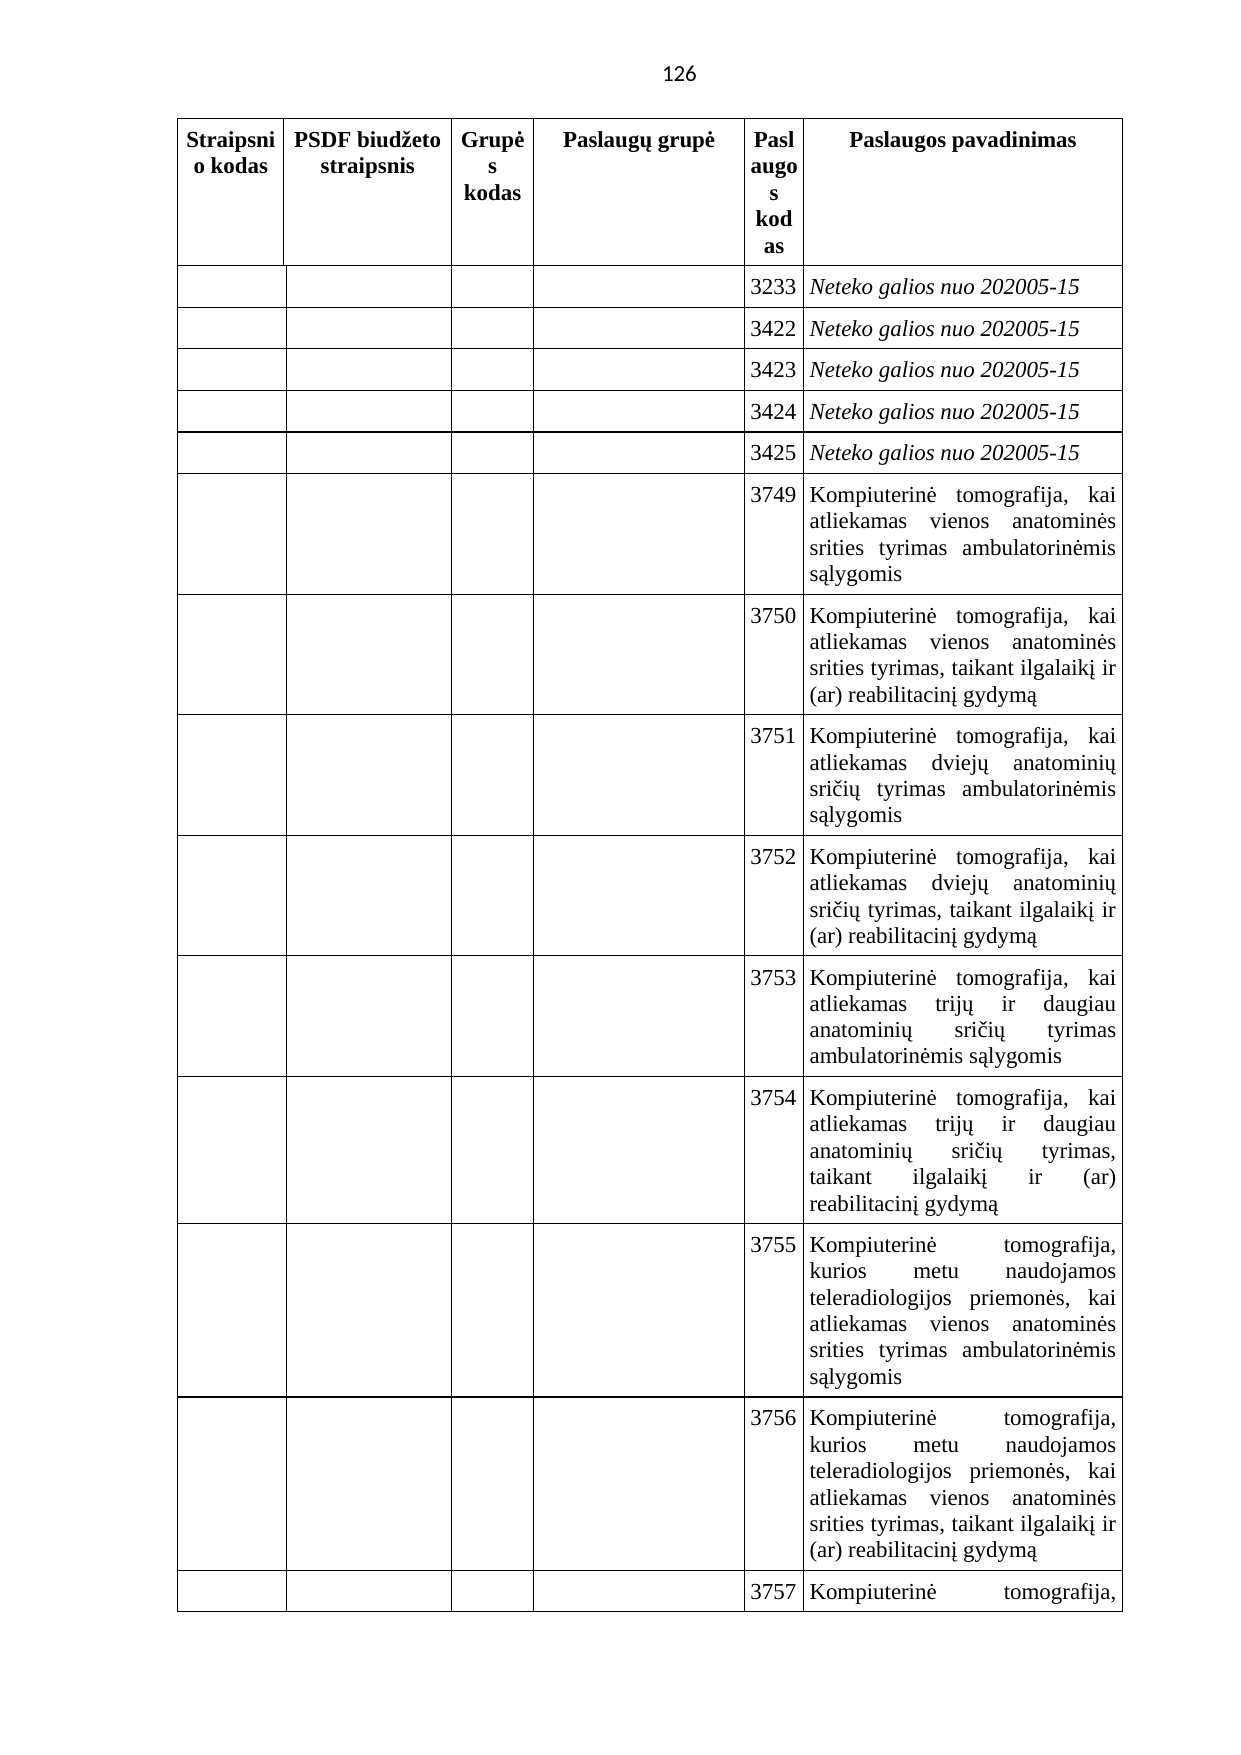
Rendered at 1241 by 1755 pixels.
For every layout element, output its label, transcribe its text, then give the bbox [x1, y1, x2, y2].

table_cell 3753 [745, 956, 803, 1076]
table_cell [452, 1224, 533, 1396]
table_cell [534, 266, 744, 307]
table_cell [534, 956, 744, 1076]
table_cell [534, 308, 744, 348]
table_cell [534, 715, 744, 835]
table_cell [287, 715, 451, 835]
table_cell [287, 474, 451, 593]
table_cell [452, 266, 533, 307]
table_cell 3754 [745, 1077, 803, 1223]
table_cell 3757 [745, 1571, 803, 1611]
table_cell 3233 [745, 266, 803, 307]
table_cell [452, 433, 533, 473]
table_cell Neteko galios nuo 202005-15 [804, 266, 1122, 307]
table_cell [178, 715, 286, 835]
table_cell [178, 308, 286, 348]
table_cell 3422 [745, 308, 803, 348]
table_cell [178, 391, 286, 431]
table_cell [178, 956, 286, 1076]
table_cell Kompiuterinė tomografija, kai atliekamas vienos anatominės srities tyrimas, taikant ilgalaikį ir (ar) reabilitacinį gydymą [804, 595, 1122, 714]
table_cell [534, 1571, 744, 1611]
table_cell [178, 1224, 286, 1396]
table_cell Kompiuterinė tomografija, kurios metu naudojamos teleradiologijos priemonės, kai atliekamas vienos anatominės srities tyrimas, taikant ilgalaikį ir (ar) reabilitacinį gydymą [804, 1398, 1122, 1570]
table_cell [534, 391, 744, 431]
table_cell [287, 266, 451, 307]
table_cell Neteko galios nuo 202005-15 [804, 433, 1122, 473]
table_cell Kompiuterinė tomografija, kai atliekamas trijų ir daugiau anatominių sričių tyrimas, taikant ilgalaikį ir (ar) reabilitacinį gydymą [804, 1077, 1122, 1223]
table_cell [452, 1077, 533, 1223]
table_cell 3424 [745, 391, 803, 431]
table_cell [534, 1077, 744, 1223]
table_cell 3755 [745, 1224, 803, 1396]
table_cell [452, 349, 533, 390]
table_cell [452, 308, 533, 348]
table_cell Kompiuterinė tomografija, kai atliekamas dviejų anatominių sričių tyrimas ambulatorinėmis sąlygomis [804, 715, 1122, 835]
table_cell [178, 1571, 286, 1611]
table_cell Kompiuterinė tomografija, kai atliekamas trijų ir daugiau anatominių sričių tyrimas ambulatorinėmis sąlygomis [804, 956, 1122, 1076]
table_cell [452, 956, 533, 1076]
table_cell [178, 1077, 286, 1223]
table_header Straipsnio kodas [178, 119, 283, 265]
table_cell [534, 595, 744, 714]
table_cell [287, 433, 451, 473]
table_cell 3752 [745, 836, 803, 955]
table_header Paslaugos kodas [745, 119, 803, 265]
table_cell [178, 1398, 286, 1570]
table_cell Neteko galios nuo 202005-15 [804, 349, 1122, 390]
table_cell [534, 474, 744, 593]
table_cell [178, 433, 286, 473]
table_header PSDF biudžeto straipsnis [284, 119, 451, 265]
table_cell 3751 [745, 715, 803, 835]
table_cell [287, 1224, 451, 1396]
table_cell [452, 1571, 533, 1611]
table_cell [287, 391, 451, 431]
table_cell [287, 595, 451, 714]
table_cell [287, 1077, 451, 1223]
table_cell [534, 349, 744, 390]
table_cell [178, 349, 286, 390]
table_cell [452, 1398, 533, 1570]
table_cell [452, 474, 533, 593]
table_cell [178, 836, 286, 955]
table_cell [287, 1571, 451, 1611]
table_header Grupės kodas [452, 119, 533, 265]
table_cell [178, 595, 286, 714]
table_cell 3756 [745, 1398, 803, 1570]
table_cell Kompiuterinė tomografija, kai atliekamas vienos anatominės srities tyrimas ambulatorinėmis sąlygomis [804, 474, 1122, 593]
table_cell [287, 836, 451, 955]
table_cell 3425 [745, 433, 803, 473]
table_cell [534, 1224, 744, 1396]
table_cell 3749 [745, 474, 803, 593]
table_cell 3423 [745, 349, 803, 390]
table_cell [534, 433, 744, 473]
table_cell Neteko galios nuo 202005-15 [804, 391, 1122, 431]
table_cell Kompiuterinė tomografija, kurios metu naudojamos teleradiologijos priemonės, kai atliekamas vienos anatominės srities tyrimas ambulatorinėmis sąlygomis [804, 1224, 1122, 1396]
table_cell Kompiuterinė tomografija, [804, 1571, 1122, 1611]
table_header Paslaugų grupė [534, 119, 744, 265]
table_cell 3750 [745, 595, 803, 714]
table_cell [287, 1398, 451, 1570]
table_cell [287, 349, 451, 390]
table_cell [452, 391, 533, 431]
table_cell [452, 715, 533, 835]
table_cell [452, 595, 533, 714]
table_cell Neteko galios nuo 202005-15 [804, 308, 1122, 348]
table_cell [534, 836, 744, 955]
table_cell [534, 1398, 744, 1570]
table_cell [287, 956, 451, 1076]
table_cell [287, 308, 451, 348]
table_header Paslaugos pavadinimas [804, 119, 1122, 265]
table_cell [452, 836, 533, 955]
table_cell [178, 266, 286, 307]
table_cell Kompiuterinė tomografija, kai atliekamas dviejų anatominių sričių tyrimas, taikant ilgalaikį ir (ar) reabilitacinį gydymą [804, 836, 1122, 955]
table_cell [178, 474, 286, 593]
